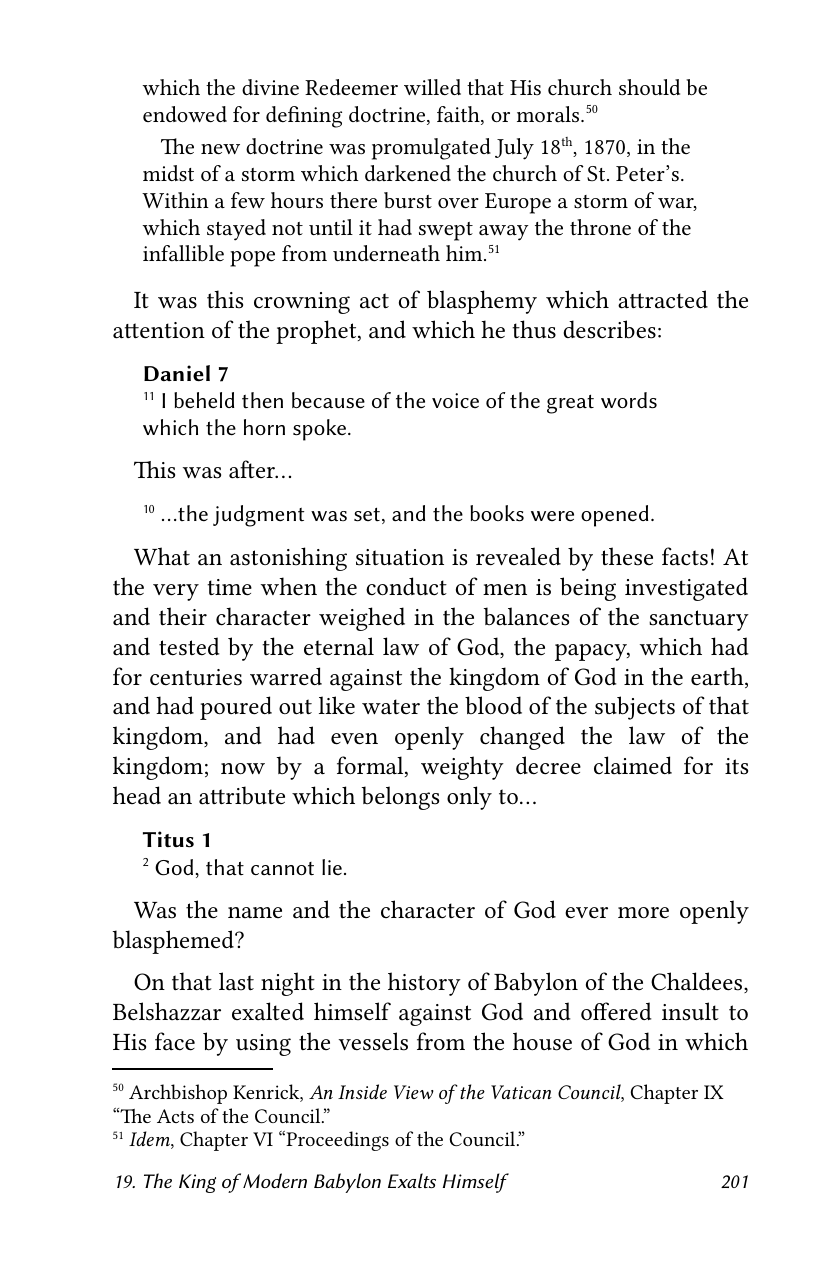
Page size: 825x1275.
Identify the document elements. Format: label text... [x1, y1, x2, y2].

text Idem, Chapter VI “Proceedings of the Council.” [112, 1128, 750, 1152]
text This was after… [112, 456, 750, 485]
text 2 God, that cannot lie. [142, 855, 720, 881]
text Titus 1 [142, 827, 750, 853]
text Daniel 7 [142, 361, 750, 387]
text 11 I beheld then because of the voice of the great words which the horn spoke. [142, 388, 720, 441]
text The new doctrine was promulgated July 18th, 1870, in the midst of a storm which darkened the church of St. Peter’s. Within a few hours there burst over Europe a storm of war, which stayed not until it had swept away the throne of the infallible pope from underneath him. [142, 134, 720, 267]
text Archbishop Kenrick, An Inside View of the Vatican Council, Chapter IX “The Acts of the Council.” [112, 1081, 750, 1128]
text What an astonishing situation is revealed by these facts! At the very time when the conduct of men is being investigated and their character weighed in the balances of the sanctuary and tested by the eternal law of God, the papacy, which had for centuries warred against the kingdom of God in the earth, and had poured out like water the blood of the subjects of that kingdom, and had even openly changed the law of the kingdom; now by a formal, weighty decree claimed for its head an attribute which belongs only to… [112, 543, 750, 811]
text It was this crowning act of blasphemy which attracted the attention of the prophet, and which he thus describes: [112, 286, 750, 344]
text 10 ...the judgment was set, and the books were opened. [142, 501, 720, 527]
text which the divine Redeemer willed that His church should be endowed for defining doctrine, faith, or morals. [142, 75, 720, 128]
text Was the name and the character of God ever more openly blasphemed? [112, 896, 750, 955]
text On that last night in the history of Babylon of the Chaldees, Belshazzar exalted himself against God and offered insult to His face by using the vessels from the house of God in which [112, 968, 750, 1057]
